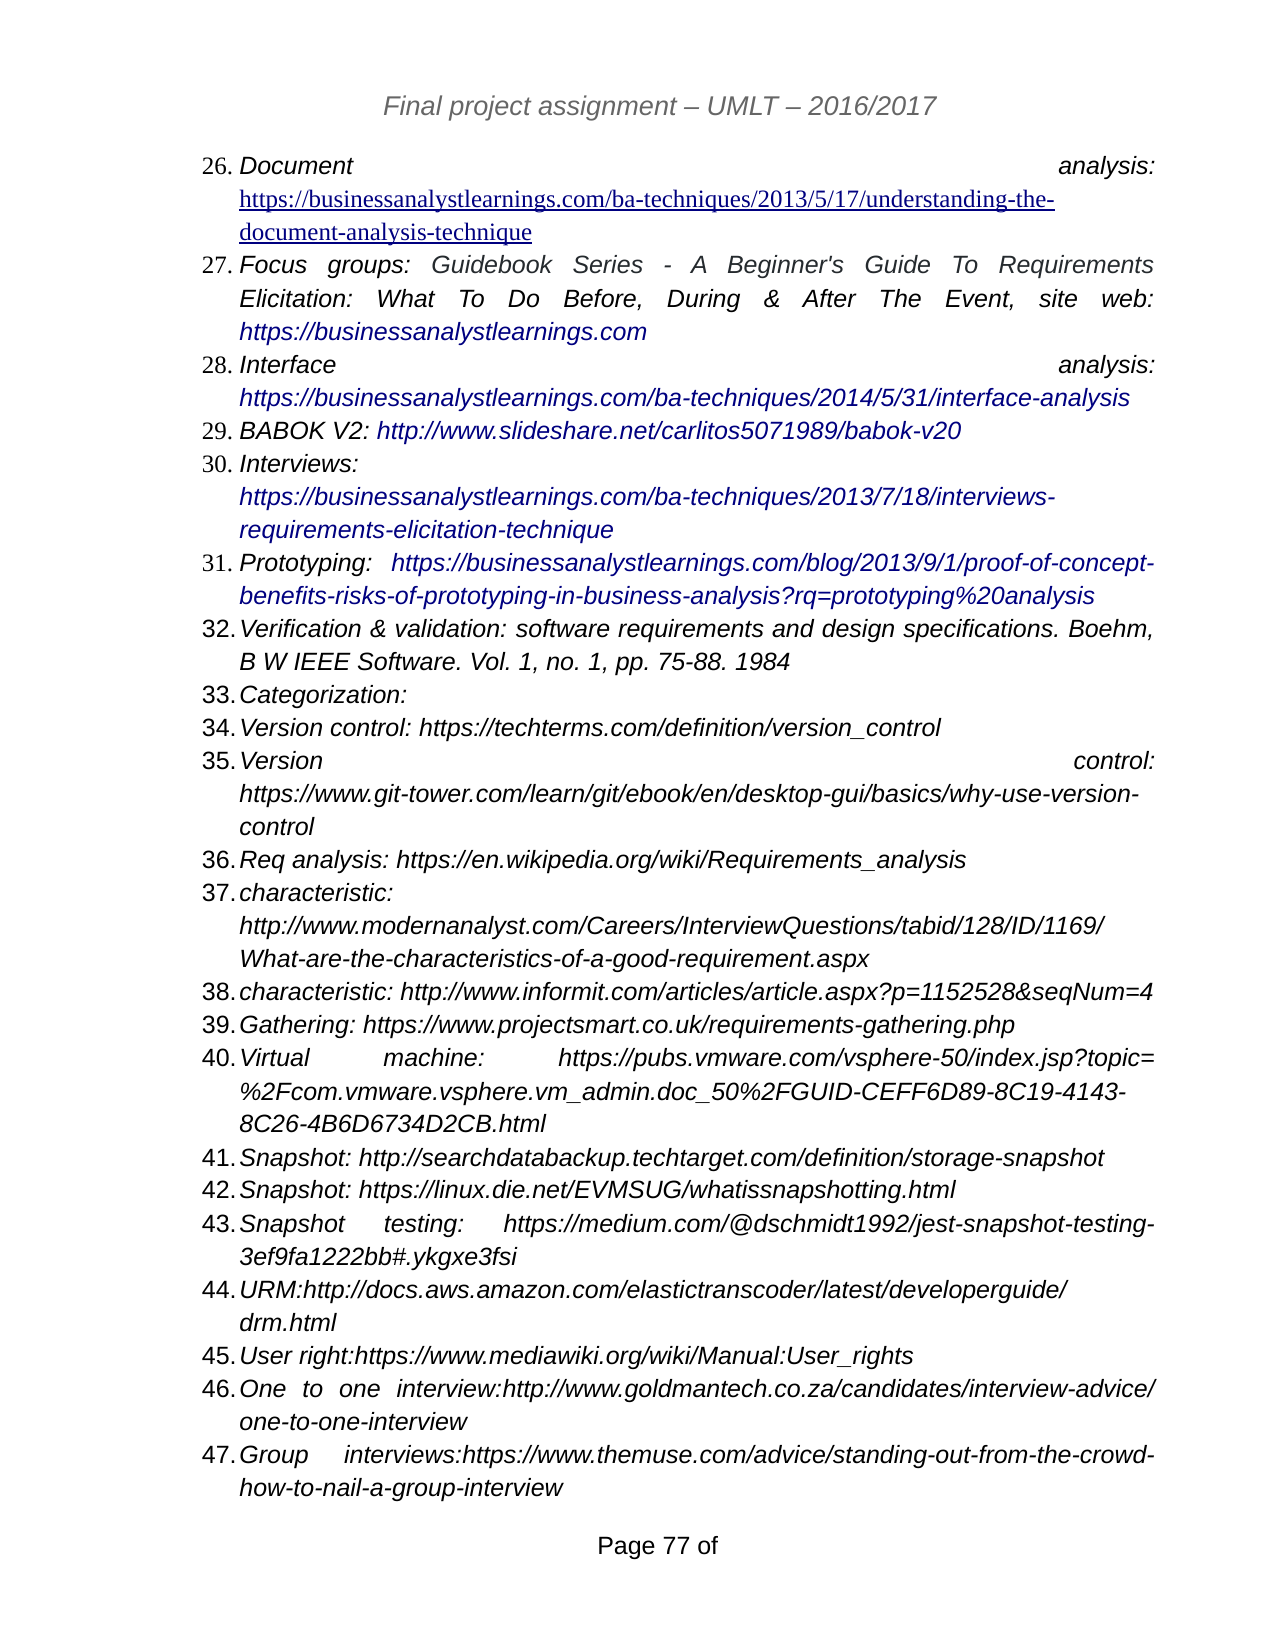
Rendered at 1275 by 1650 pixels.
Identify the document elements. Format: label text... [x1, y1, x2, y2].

list Snapshot testing: https://medium.com/@dschmidt1992/jest-snapshot-testing-3ef9fa1222bb#.ykgxe3fsi [202, 1208, 1158, 1270]
list BABOK V2: http://www.slideshare.net/carlitos5071989/babok-v20 [202, 416, 1158, 444]
list Categorization: [202, 680, 1158, 709]
list Verification & validation: software requirements and design specifications. Boehm, B W IEEE Software. Vol. 1, no. 1, pp. 75-88. 1984 [202, 614, 1158, 676]
list Version control: https://www.git-tower.com/learn/git/ebook/en/desktop-gui/basics/why-use-version-control [202, 746, 1158, 841]
list User right:https://www.mediawiki.org/wiki/Manual:User_rights [202, 1341, 1158, 1369]
list Gathering: https://www.projectsmart.co.uk/requirements-gathering.php [202, 1010, 1158, 1039]
list Snapshot: https://linux.die.net/EVMSUG/whatissnapshotting.html [202, 1176, 1158, 1204]
list characteristic: http://www.informit.com/articles/article.aspx?p=1152528&seqNum=4 [202, 977, 1158, 1006]
list Prototyping: https://businessanalystlearnings.com/blog/2013/9/1/proof-of-concept-benefits-risks-of-prototyping-in-business-analysis?rq=prototyping%20analysis [202, 548, 1158, 610]
list URM:http://docs.aws.amazon.com/elastictranscoder/latest/developerguide/drm.html [202, 1274, 1158, 1336]
list Version control: https://techterms.com/definition/version_control [202, 713, 1158, 742]
list One to one interview:http://www.goldmantech.co.za/candidates/interview-advice/one-to-one-interview [202, 1374, 1158, 1435]
list Interface analysis: https://businessanalystlearnings.com/ba-techniques/2014/5/31/interface-analysis [202, 349, 1158, 411]
list Snapshot: http://searchdatabackup.techtarget.com/definition/storage-snapshot [202, 1142, 1158, 1171]
list Req analysis: https://en.wikipedia.org/wiki/Requirements_analysis [202, 845, 1158, 874]
list Virtual machine: https://pubs.vmware.com/vsphere-50/index.jsp?topic=%2Fcom.vmware.vsphere.vm_admin.doc_50%2FGUID-CEFF6D89-8C19-4143-8C26-4B6D6734D2CB.html [202, 1043, 1158, 1138]
list characteristic: http://www.modernanalyst.com/Careers/InterviewQuestions/tabid/128/ID/1169/What-are-the-characteristics-of-a-good-requirement.aspx [202, 878, 1158, 973]
list Interviews: https://businessanalystlearnings.com/ba-techniques/2013/7/18/interviews-requirements-elicitation-technique [202, 449, 1158, 544]
list Group interviews:https://www.themuse.com/advice/standing-out-from-the-crowd-how-to-nail-a-group-interview [202, 1440, 1158, 1501]
list Focus groups: Guidebook Series - A Beginner's Guide To Requirements Elicitation: What To Do Before, During & After The Event, site web: https://businessanalystlearnings.com [202, 250, 1158, 345]
list Document analysis: https://businessanalystlearnings.com/ba-techniques/2013/5/17/understanding-the-document-analysis-technique [202, 151, 1158, 246]
